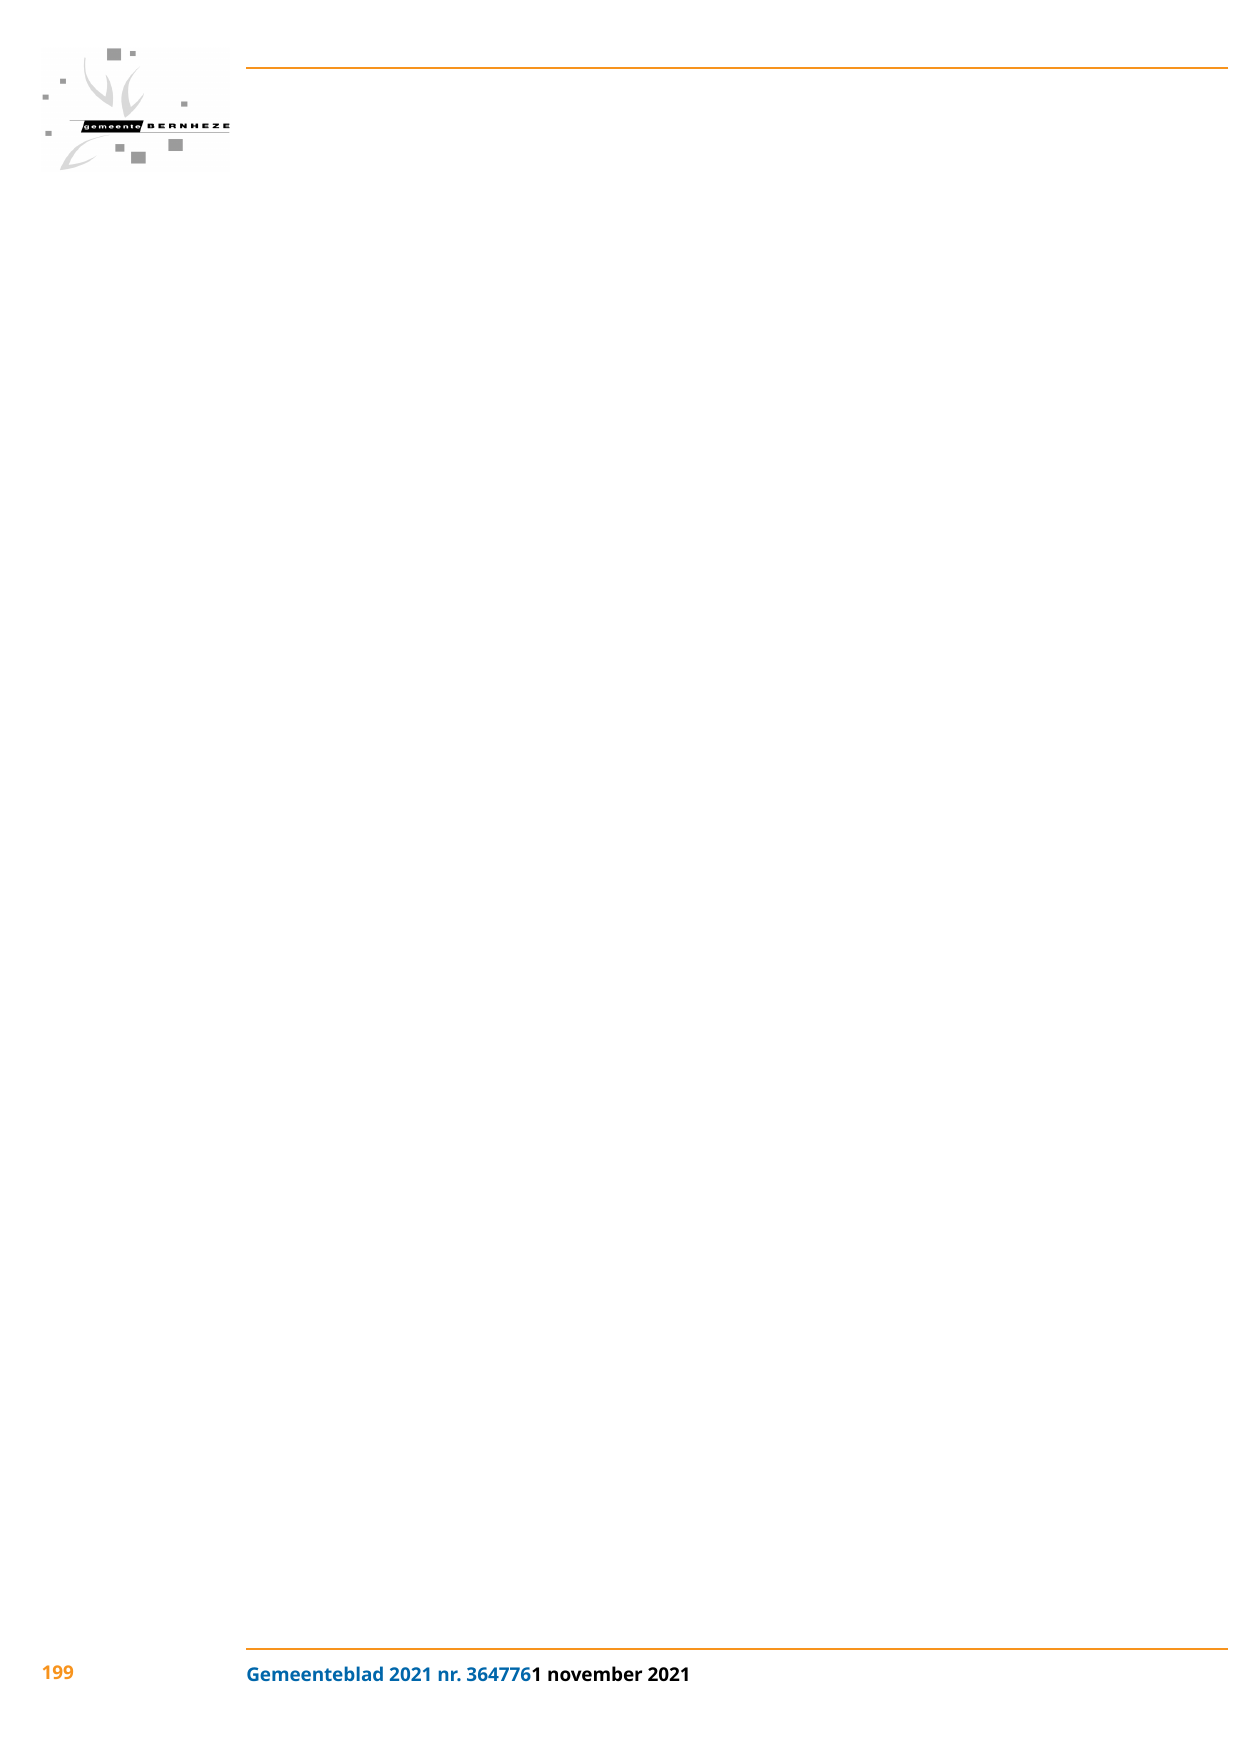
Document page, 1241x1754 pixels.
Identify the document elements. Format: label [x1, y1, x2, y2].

picture [41, 47, 231, 172]
